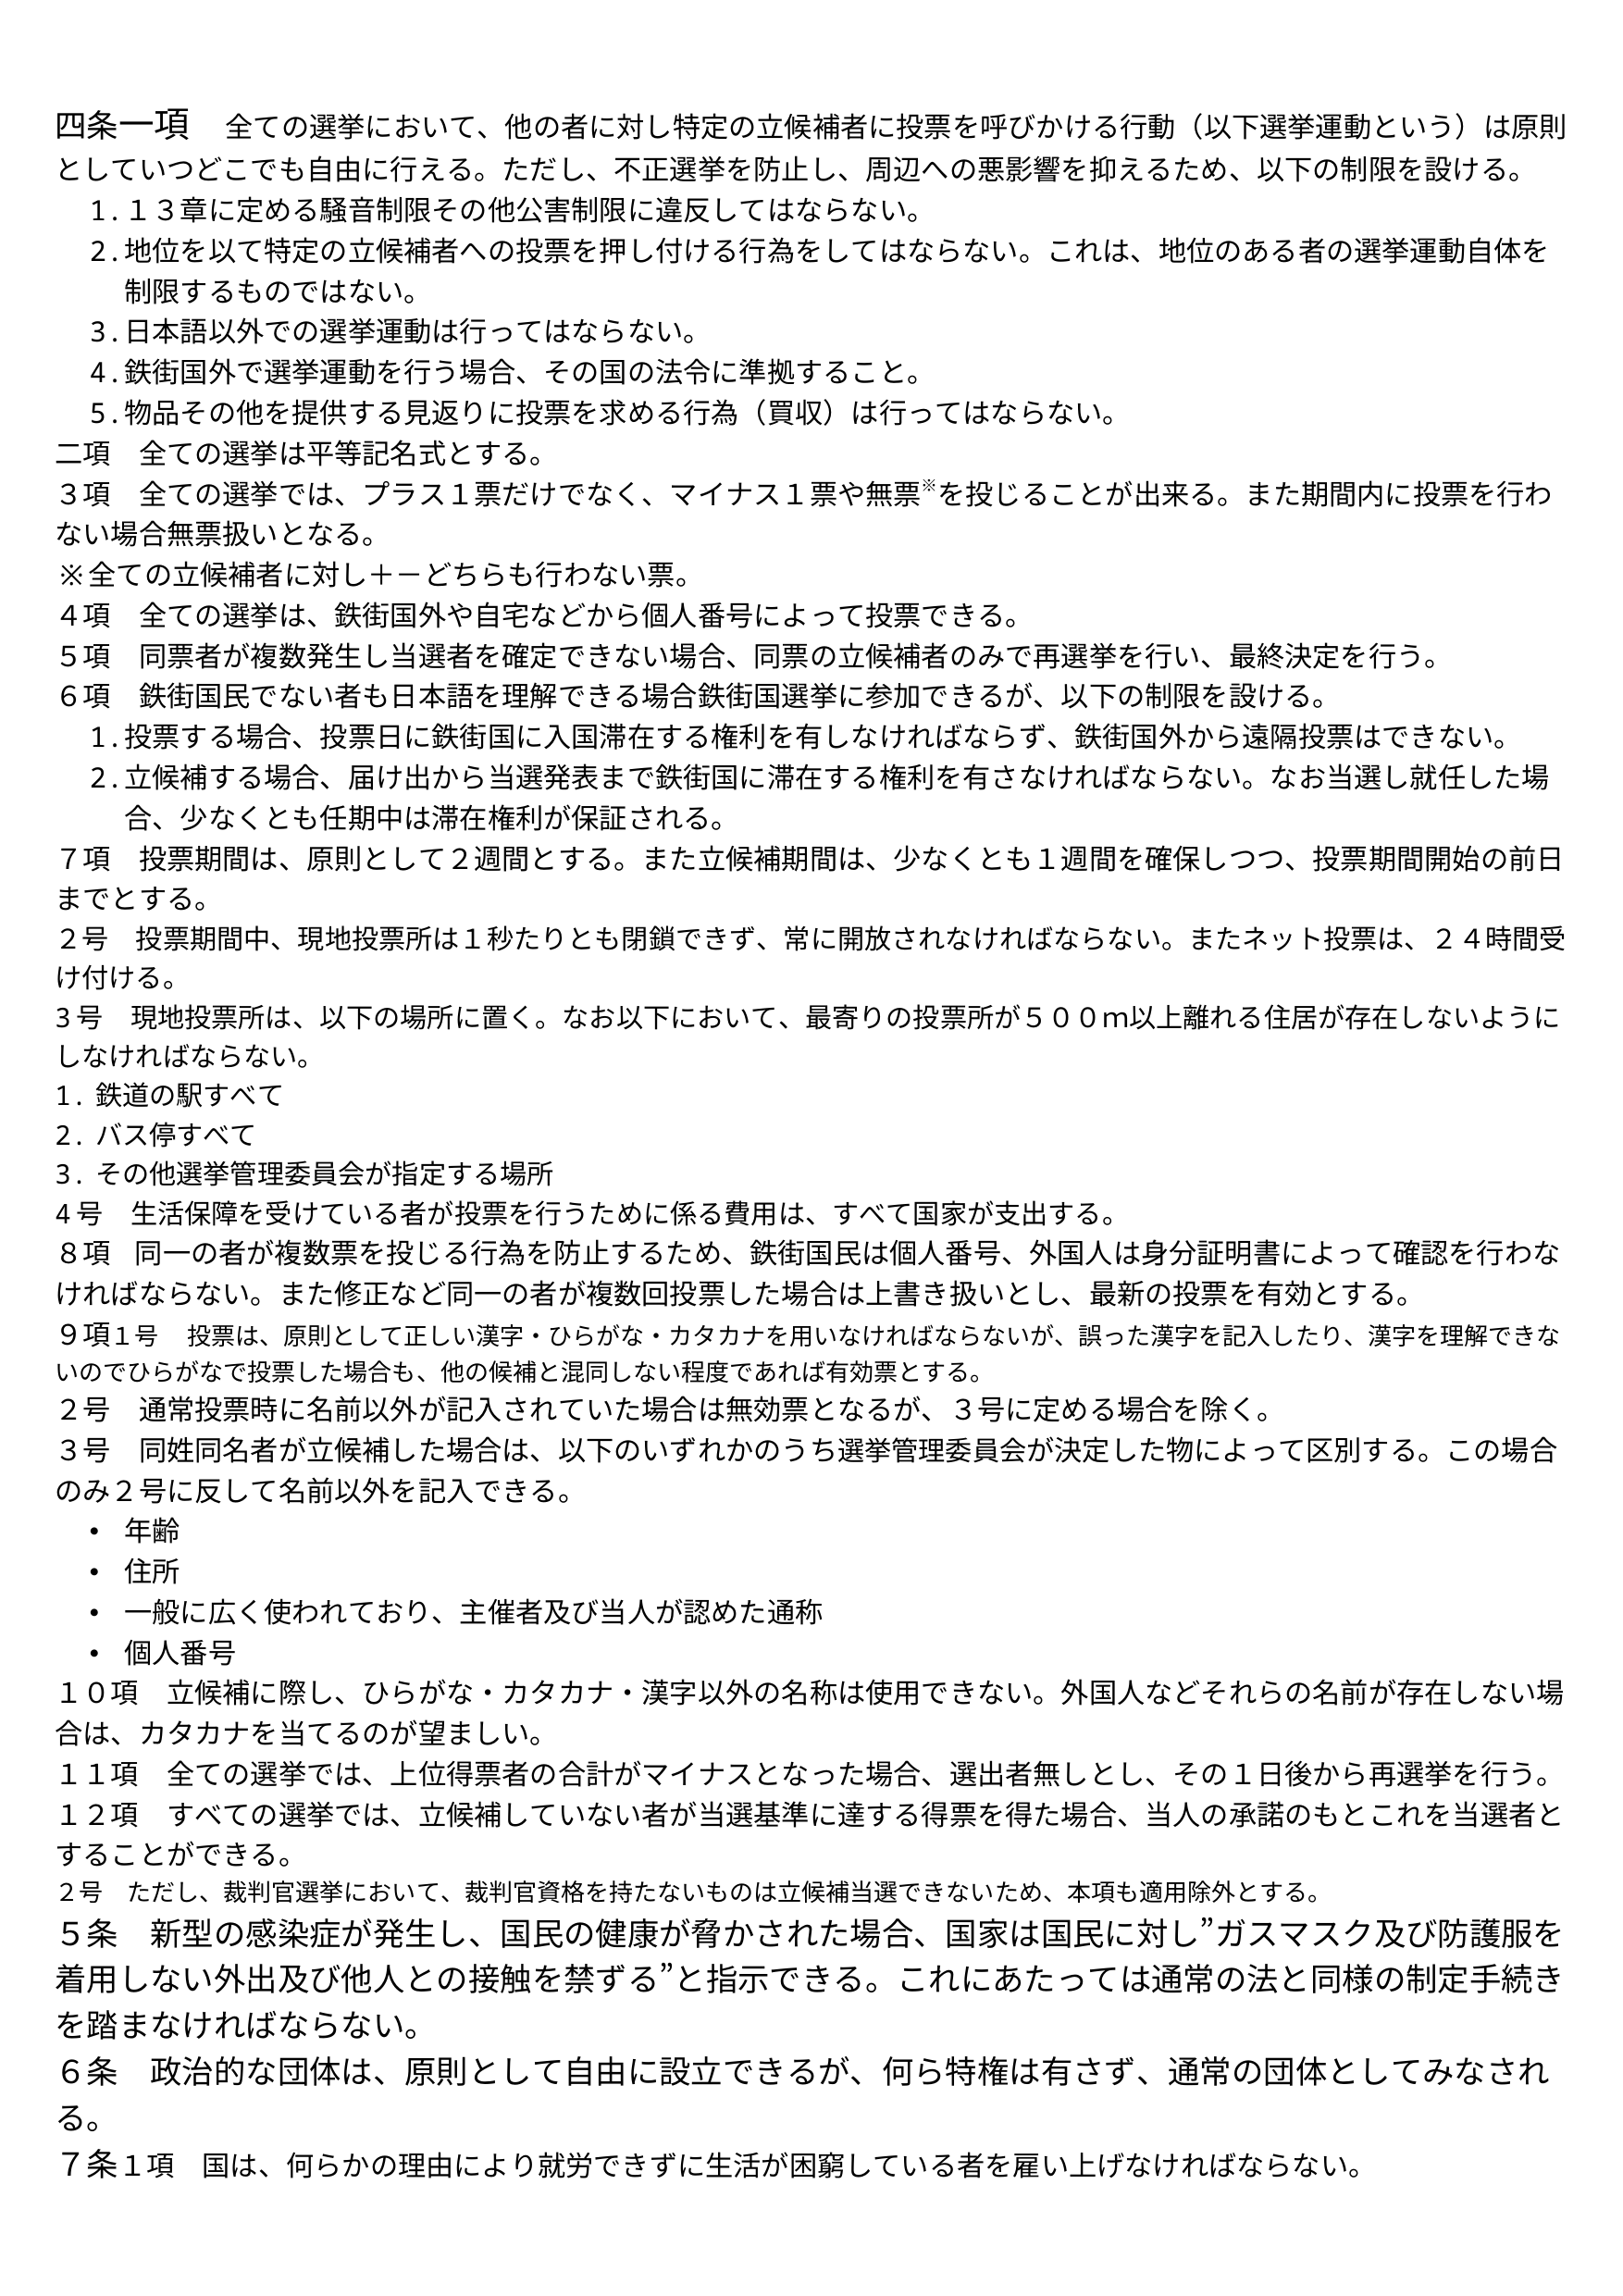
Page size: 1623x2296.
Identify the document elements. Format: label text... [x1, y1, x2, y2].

list １３章に定める騒音制限その他公害制限に違反してはならない。 [90, 188, 1568, 229]
text ２号 投票期間中、現地投票所は１秒たりとも閉鎖できず、常に開放されなければならない。またネット投票は、２４時間受け付ける。 [55, 918, 1568, 996]
text １０項 立候補に際し、ひらがな・カタカナ・漢字以外の名称は使用できない。外国人などそれらの名前が存在しない場合は、カタカナを当てるのが望ましい。 [55, 1671, 1568, 1752]
list 鉄街国外で選挙運動を行う場合、その国の法令に準拠すること。 [90, 351, 1568, 391]
text ７項 投票期間は、原則として２週間とする。また立候補期間は、少なくとも１週間を確保しつつ、投票期間開始の前日までとする。 [55, 837, 1568, 918]
text ５条 新型の感染症が発生し、国民の健康が脅かされた場合、国家は国民に対し”ガスマスク及び防護服を着用しない外出及び他人との接触を禁ずる”と指示できる。これにあたっては通常の法と同様の制定手続きを踏まなければならない。 [55, 1908, 1568, 2047]
text ３号 同姓同名者が立候補した場合は、以下のいずれかのうち選挙管理委員会が決定した物によって区別する。この場合のみ２号に反して名前以外を記入できる。 [55, 1428, 1568, 1509]
list 個人番号 [90, 1631, 1568, 1671]
list 年齢 [90, 1509, 1568, 1549]
list その他選挙管理委員会が指定する場所 [55, 1153, 1568, 1192]
list 地位を以て特定の立候補者への投票を押し付ける行為をしてはならない。これは、地位のある者の選挙運動自体を制限するものではない。 [90, 229, 1568, 310]
list 日本語以外での選挙運動は行ってはならない。 [90, 310, 1568, 351]
text ６項 鉄街国民でない者も日本語を理解できる場合鉄街国選挙に参加できるが、以下の制限を設ける。 [55, 675, 1568, 715]
text ６条 政治的な団体は、原則として自由に設立できるが、何ら特権は有さず、通常の団体としてみなされる。 [55, 2047, 1568, 2139]
text ２号 通常投票時に名前以外が記入されていた場合は無効票となるが、３号に定める場合を除く。 [55, 1387, 1568, 1428]
list 投票する場合、投票日に鉄街国に入国滞在する権利を有しなければならず、鉄街国外から遠隔投票はできない。 [90, 715, 1568, 756]
text ７条１項 国は、何らかの理由により就労できずに生活が困窮している者を雇い上げなければならない。 [55, 2139, 1568, 2185]
text １２項 すべての選挙では、立候補していない者が当選基準に達する得票を得た場合、当人の承諾のもとこれを当選者とすることができる。 [55, 1793, 1568, 1873]
text 二項 全ての選挙は平等記名式とする。 [55, 431, 1568, 472]
text ５項 同票者が複数発生し当選者を確定できない場合、同票の立候補者のみで再選挙を行い、最終決定を行う。 [55, 634, 1568, 675]
text 四条一項 全ての選挙において、他の者に対し特定の立候補者に投票を呼びかける行動（以下選挙運動という）は原則としていつどこでも自由に行える。ただし、不正選挙を防止し、周辺への悪影響を抑えるため、以下の制限を設ける。 [55, 96, 1568, 188]
text 4号 生活保障を受けている者が投票を行うために係る費用は、すべて国家が支出する。 [55, 1192, 1568, 1232]
text ２号 ただし、裁判官選挙において、裁判官資格を持たないものは立候補当選できないため、本項も適用除外とする。 [55, 1873, 1568, 1908]
list 立候補する場合、届け出から当選発表まで鉄街国に滞在する権利を有さなければならない。なお当選し就任した場合、少なくとも任期中は滞在権利が保証される。 [90, 756, 1568, 837]
list バス停すべて [55, 1113, 1568, 1153]
text ９項１号 投票は、原則として正しい漢字・ひらがな・カタカナを用いなければならないが、誤った漢字を記入したり、漢字を理解できないのでひらがなで投票した場合も、他の候補と混同しない程度であれば有効票とする。 [55, 1312, 1568, 1387]
text ８項 同一の者が複数票を投じる行為を防止するため、鉄街国民は個人番号、外国人は身分証明書によって確認を行わなければならない。また修正など同一の者が複数回投票した場合は上書き扱いとし、最新の投票を有効とする。 [55, 1232, 1568, 1312]
text ４項 全ての選挙は、鉄街国外や自宅などから個人番号によって投票できる。 [55, 593, 1568, 634]
list 物品その他を提供する見返りに投票を求める行為（買収）は行ってはならない。 [90, 391, 1568, 431]
text ３項 全ての選挙では、プラス１票だけでなく、マイナス１票や無票※を投じることが出来る。また期間内に投票を行わない場合無票扱いとなる。 [55, 472, 1568, 553]
list 一般に広く使われており、主催者及び当人が認めた通称 [90, 1590, 1568, 1631]
text １１項 全ての選挙では、上位得票者の合計がマイナスとなった場合、選出者無しとし、その１日後から再選挙を行う。 [55, 1752, 1568, 1793]
text 3号 現地投票所は、以下の場所に置く。なお以下において、最寄りの投票所が５００ｍ以上離れる住居が存在しないようにしなければならない。 [55, 996, 1568, 1074]
list 住所 [90, 1549, 1568, 1590]
text ※全ての立候補者に対し＋－どちらも行わない票。 [55, 553, 1568, 593]
list 鉄道の駅すべて [55, 1074, 1568, 1113]
